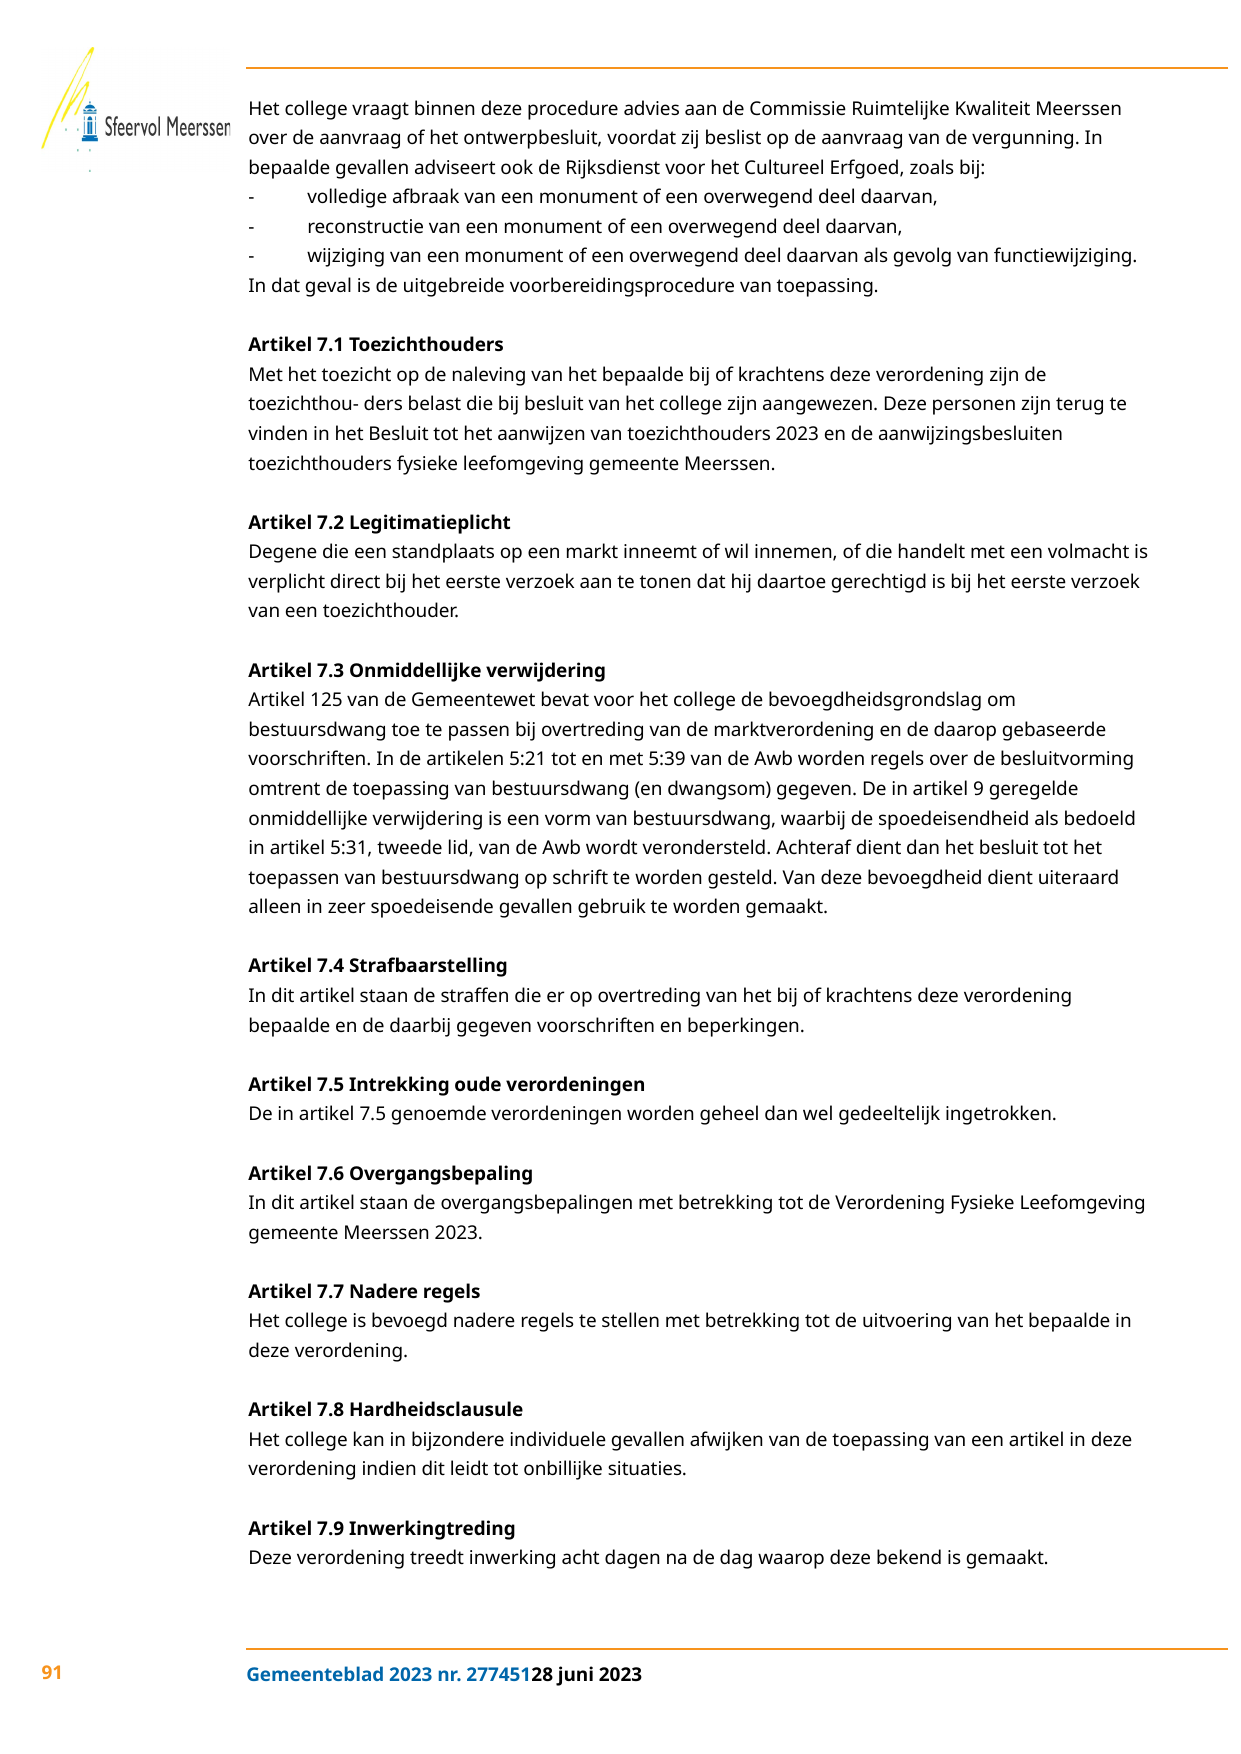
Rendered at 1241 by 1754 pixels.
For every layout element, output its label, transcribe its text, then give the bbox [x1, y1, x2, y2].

list volledige afbraak van een monument of een overwegend deel daarvan, [248, 183, 1152, 209]
text In dat geval is de uitgebreide voorbereidingsprocedure van toepassing. [248, 272, 1152, 298]
text Artikel 7.4 Strafbaarstelling [248, 953, 1152, 978]
text Het college is bevoegd nadere regels te stellen met betrekking tot de uitvoering van het bepaalde in deze verordening. [248, 1308, 1152, 1363]
text Artikel 7.2 Legitimatieplicht [248, 509, 1152, 535]
text In dit artikel staan de straffen die er op overtreding van het bij of krachtens deze verordening bepaalde en de daarbij gegeven voorschriften en beperkingen. [248, 982, 1152, 1038]
text Artikel 7.7 Nadere regels [248, 1278, 1152, 1304]
text De in artikel 7.5 genoemde verordeningen worden geheel dan wel gedeeltelijk ingetrokken. [248, 1101, 1152, 1126]
text Deze verordening treedt inwerking acht dagen na de dag waarop deze bekend is gemaakt. [248, 1544, 1152, 1570]
list wijziging van een monument of een overwegend deel daarvan als gevolg van functiewijziging. [248, 243, 1152, 268]
text Artikel 125 van de Gemeentewet bevat voor het college de bevoegdheidsgrondslag om bestuursdwang toe te passen bij overtreding van de marktverordening en de daarop gebaseerde voorschriften. In de artikelen 5:21 tot en met 5:39 van de Awb worden regels over de besluitvorming omtrent de toepassing van bestuursdwang (en dwangsom) gegeven. De in artikel 9 geregelde onmiddellijke verwijdering is een vorm van bestuursdwang, waarbij de spoedeisendheid als bedoeld in artikel 5:31, tweede lid, van de Awb wordt verondersteld. Achteraf dient dan het besluit tot het toepassen van bestuursdwang op schrift te worden gesteld. Van deze bevoegdheid dient uiteraard alleen in zeer spoedeisende gevallen gebruik te worden gemaakt. [248, 686, 1152, 919]
text Artikel 7.5 Intrekking oude verordeningen [248, 1071, 1152, 1097]
text Artikel 7.1 Toezichthouders [248, 331, 1152, 357]
list reconstructie van een monument of een overwegend deel daarvan, [248, 213, 1152, 239]
text Het college vraagt binnen deze procedure advies aan de Commissie Ruimtelijke Kwaliteit Meerssen over de aanvraag of het ontwerpbesluit, voordat zij beslist op de aanvraag van de vergunning. In bepaalde gevallen adviseert ook de Rijksdienst voor het Cultureel Erfgoed, zoals bij: [248, 95, 1152, 180]
text Artikel 7.3 Onmiddellijke verwijdering [248, 657, 1152, 683]
text Degene die een standplaats op een markt inneemt of wil innemen, of die handelt met een volmacht is verplicht direct bij het eerste verzoek aan te tonen dat hij daartoe gerechtigd is bij het eerste verzoek van een toezichthouder. [248, 538, 1152, 623]
text Artikel 7.9 Inwerkingtreding [248, 1515, 1152, 1541]
text Artikel 7.6 Overgangsbepaling [248, 1160, 1152, 1186]
text Met het toezicht op de naleving van het bepaalde bij of krachtens deze verordening zijn de toezichthou- ders belast die bij besluit van het college zijn aangewezen. Deze personen zijn terug te vinden in het Besluit tot het aanwijzen van toezichthouders 2023 en de aanwijzingsbesluiten toezichthouders fysieke leefomgeving gemeente Meerssen. [248, 361, 1152, 476]
text Artikel 7.8 Hardheidsclausule [248, 1396, 1152, 1422]
picture [41, 47, 231, 172]
text Het college kan in bijzondere individuele gevallen afwijken van de toepassing van een artikel in deze verordening indien dit leidt tot onbillijke situaties. [248, 1426, 1152, 1481]
text In dit artikel staan de overgangsbepalingen met betrekking tot de Verordening Fysieke Leefomgeving gemeente Meerssen 2023. [248, 1189, 1152, 1245]
